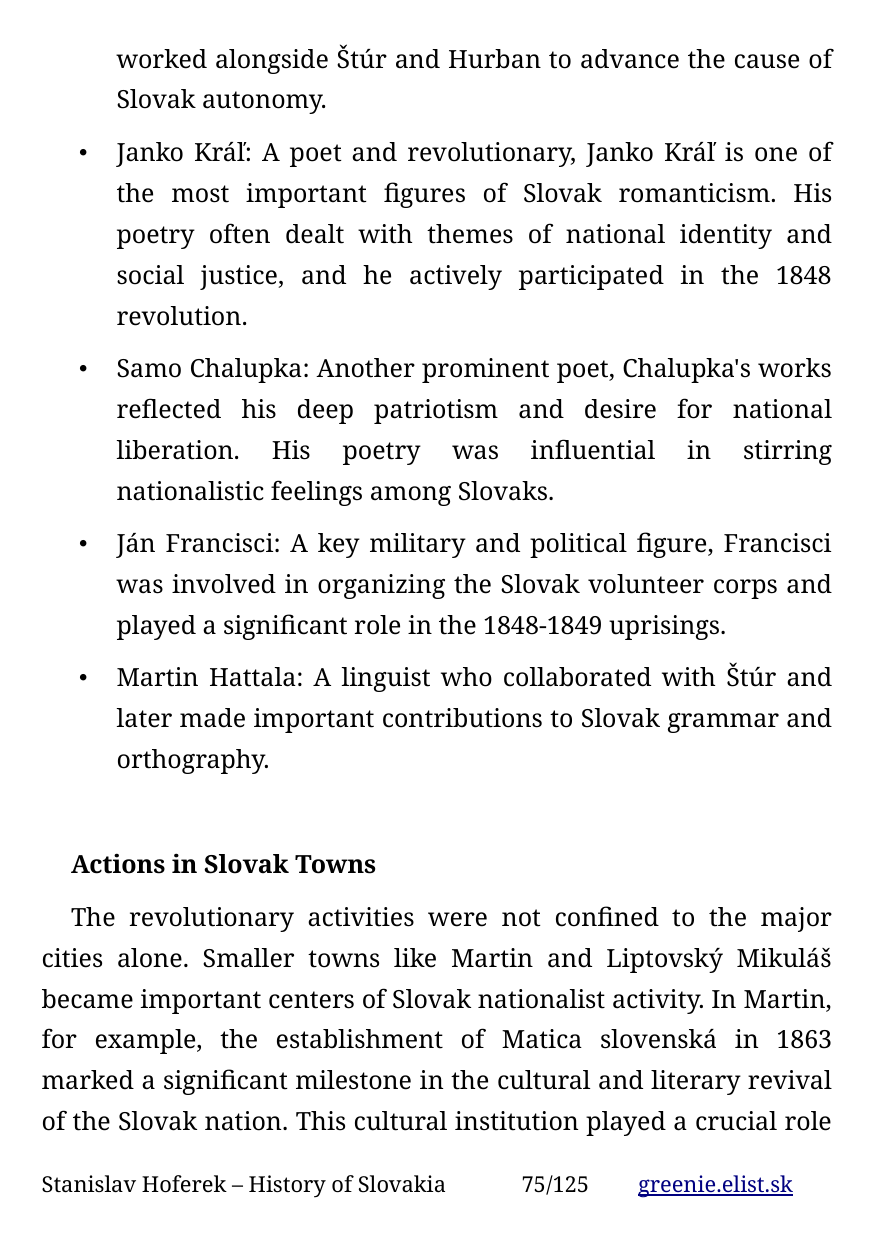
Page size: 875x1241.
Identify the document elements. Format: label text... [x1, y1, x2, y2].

list Ján Francisci: A key military and political figure, Francisci was involved in organizing the Slovak volunteer corps and played a significant role in the 1848-1849 uprisings. [79, 526, 833, 642]
text The revolutionary activities were not confined to the major cities alone. Smaller towns like Martin and Liptovský Mikuláš became important centers of Slovak nationalist activity. In Martin, for example, the establishment of Matica slovenská in 1863 marked a significant milestone in the cultural and literary revival of the Slovak nation. This cultural institution played a crucial role [41, 899, 833, 1138]
list worked alongside Štúr and Hurban to advance the cause of Slovak autonomy. [79, 41, 833, 116]
list Martin Hattala: A linguist who collaborated with Štúr and later made important contributions to Slovak grammar and orthography. [79, 660, 833, 776]
list Janko Kráľ: A poet and revolutionary, Janko Kráľ is one of the most important figures of Slovak romanticism. His poetry often dealt with themes of national identity and social justice, and he actively participated in the 1848 revolution. [79, 135, 833, 332]
text Actions in Slovak Towns [41, 847, 833, 881]
list Samo Chalupka: Another prominent poet, Chalupka's works reflected his deep patriotism and desire for national liberation. His poetry was influential in stirring nationalistic feelings among Slovaks. [79, 351, 833, 507]
